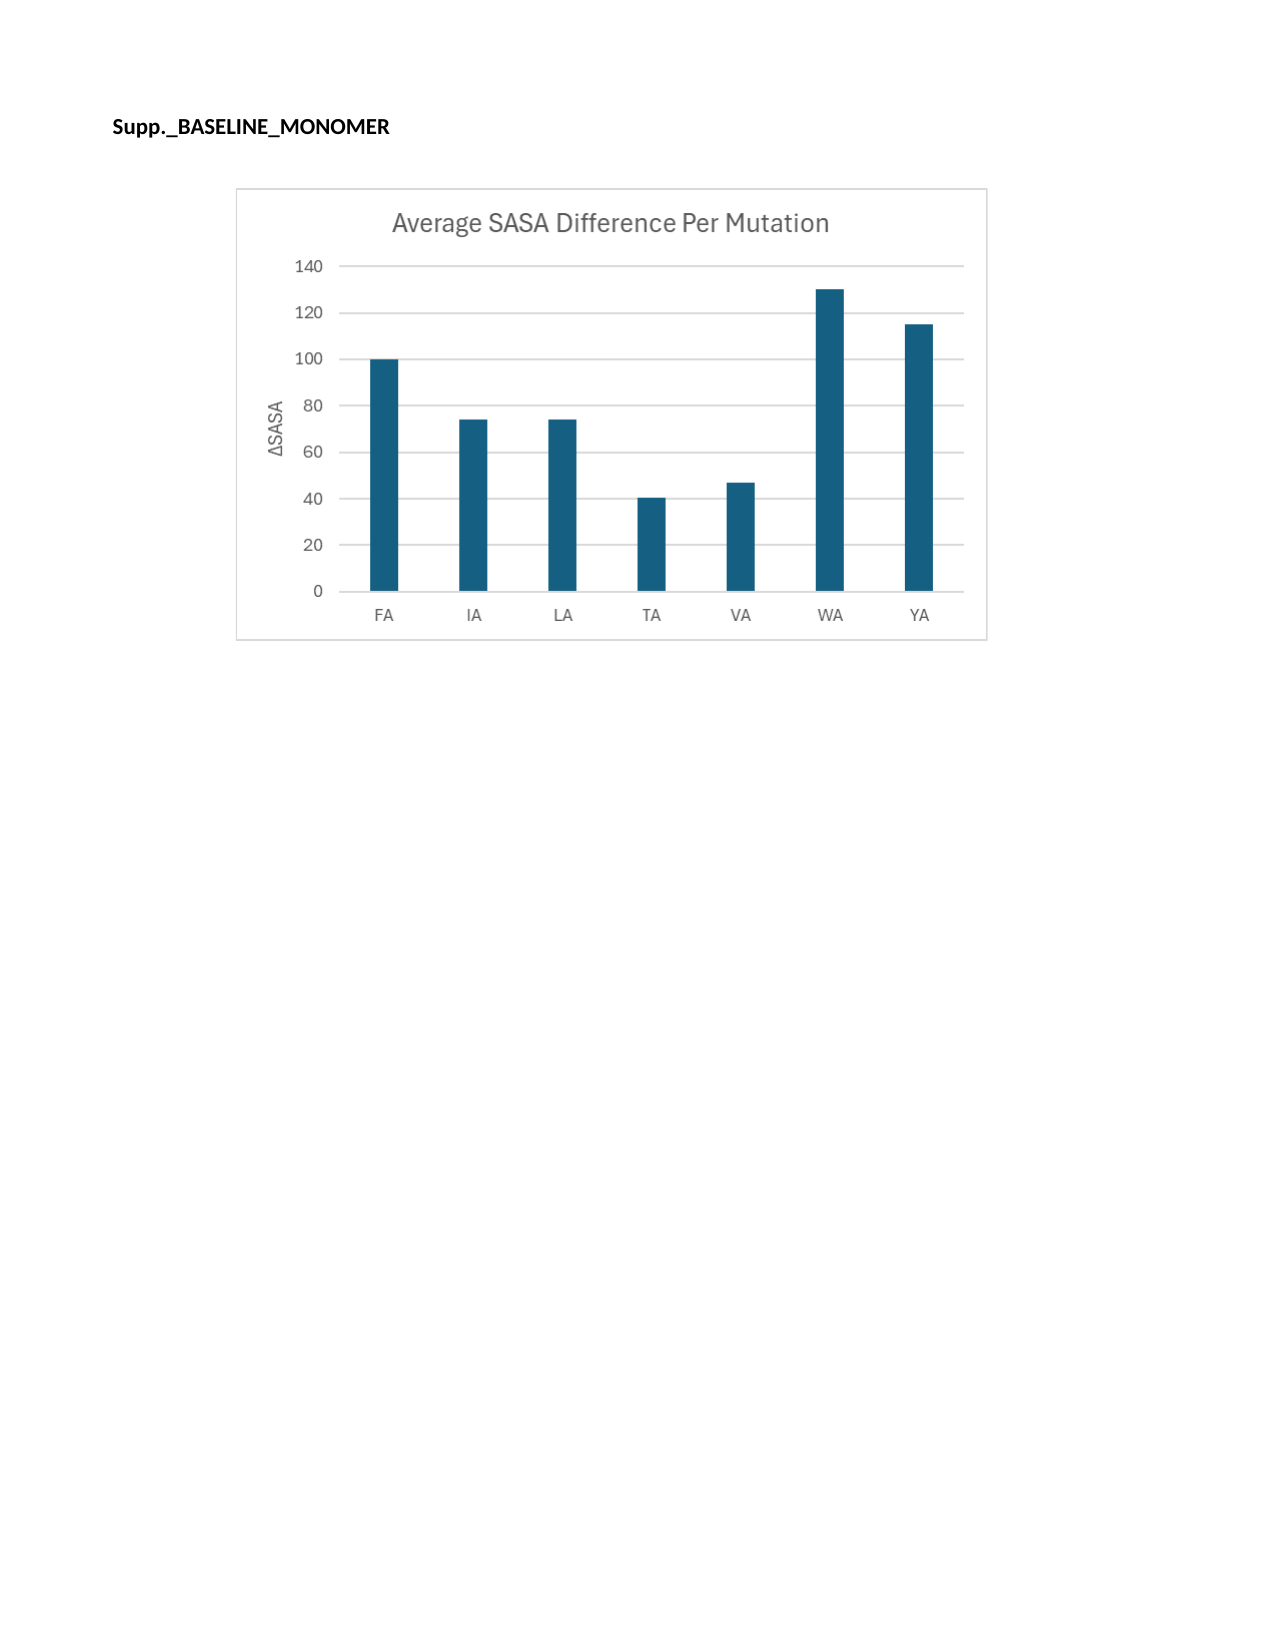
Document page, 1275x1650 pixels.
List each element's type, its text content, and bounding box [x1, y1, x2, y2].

text Supp._BASELINE_MONOMER [112, 112, 1162, 141]
picture [235, 188, 988, 641]
